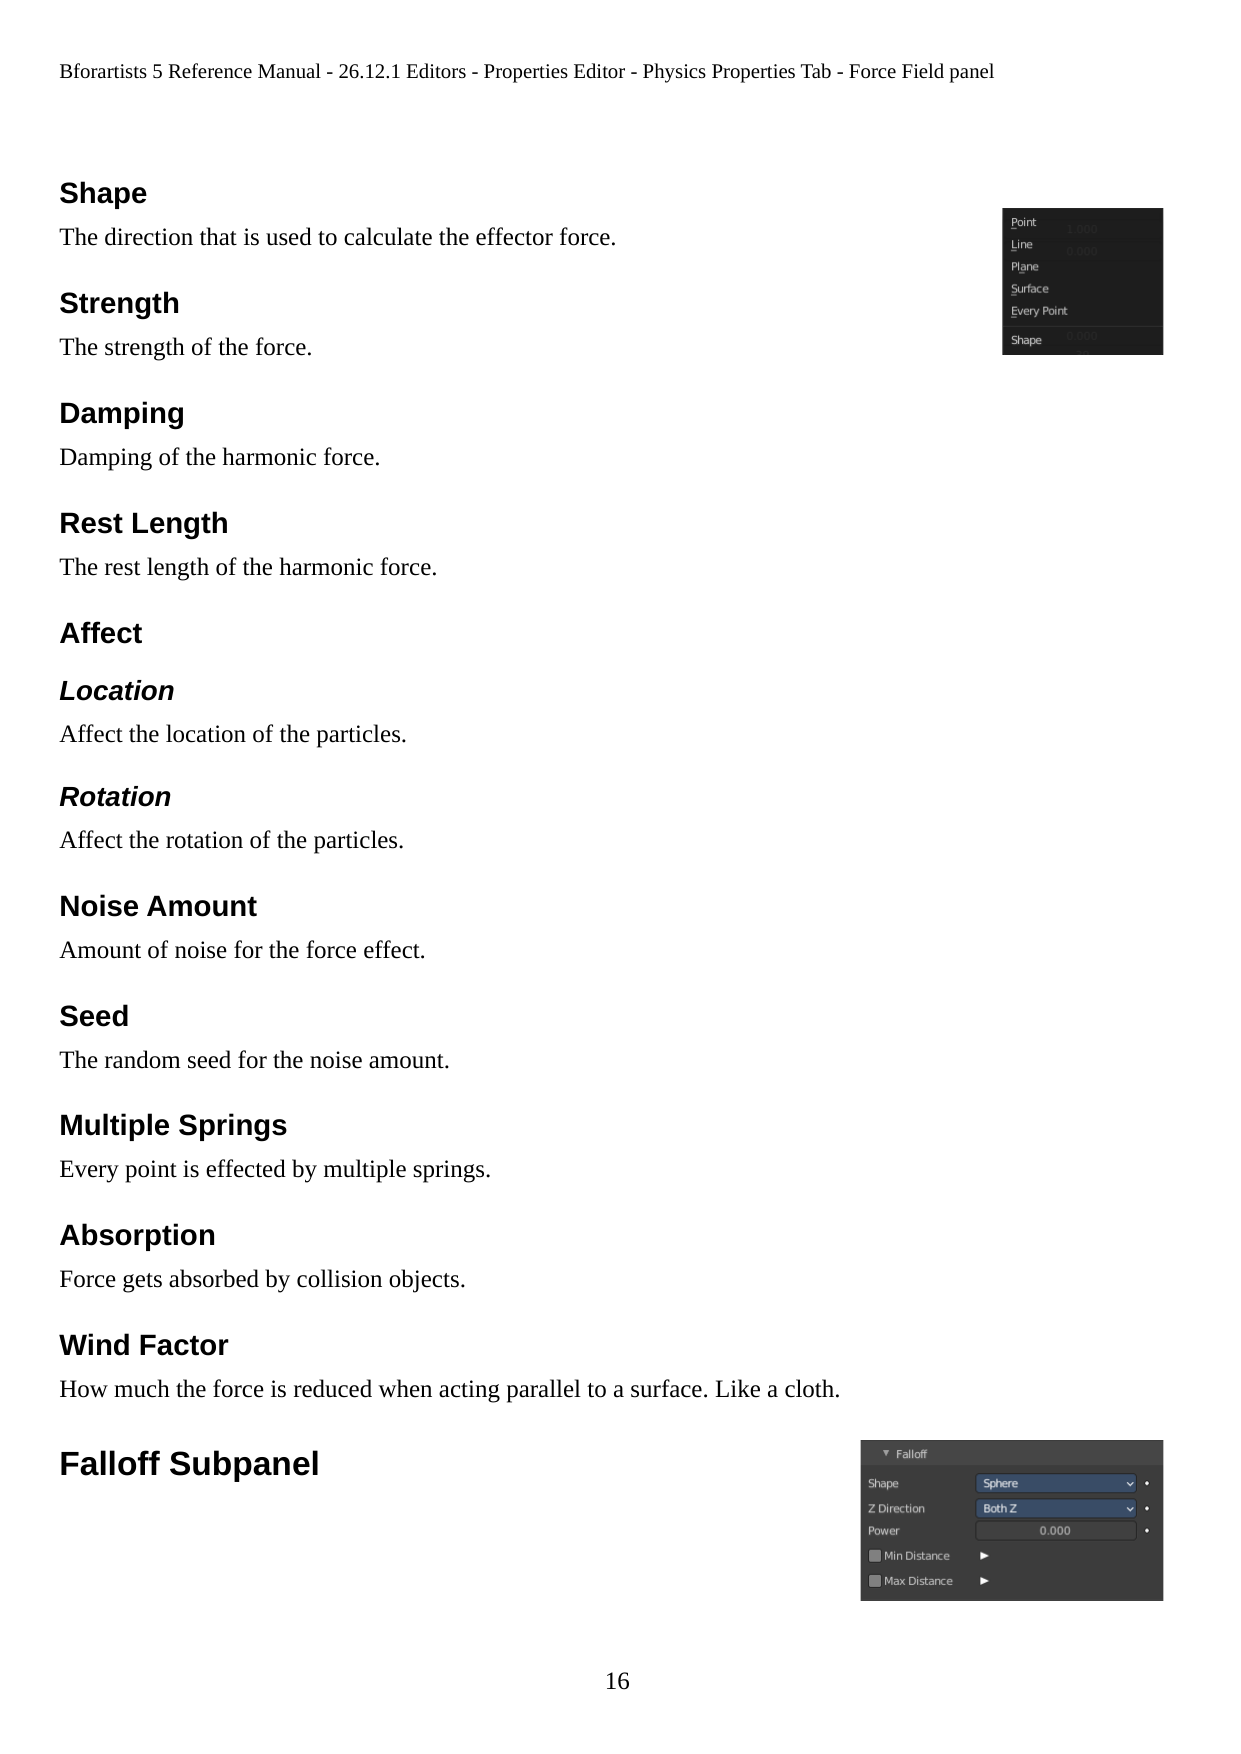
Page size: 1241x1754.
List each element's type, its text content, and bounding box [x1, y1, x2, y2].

subtitle Absorption [59, 1218, 1181, 1252]
text Every point is effected by multiple springs. [59, 1154, 1181, 1183]
text The random seed for the noise amount. [59, 1045, 1181, 1073]
text How much the force is reduced when acting parallel to a surface. Like a cloth. [59, 1374, 1181, 1403]
text The rest length of the harmonic force. [59, 552, 1181, 581]
subtitle Rotation [59, 781, 1181, 812]
subtitle Damping [59, 396, 1181, 430]
text Force gets absorbed by collision objects. [59, 1264, 1181, 1293]
subtitle [1164, 1444, 1181, 1483]
subtitle [1164, 286, 1181, 320]
text The direction that is used to calculate the effector force. [59, 222, 1002, 251]
subtitle Rest Length [59, 506, 1181, 540]
text Affect the location of the particles. [59, 719, 1181, 748]
subtitle Shape [59, 176, 1181, 210]
subtitle Falloff Subpanel [59, 1444, 860, 1483]
subtitle Location [59, 674, 1181, 706]
text Damping of the harmonic force. [59, 442, 1181, 471]
text Affect the rotation of the particles. [59, 825, 1181, 854]
subtitle Wind Factor [59, 1328, 1181, 1362]
picture [1002, 208, 1164, 355]
subtitle Affect [59, 616, 1181, 649]
text Amount of noise for the force effect. [59, 935, 1181, 963]
subtitle Noise Amount [59, 888, 1181, 922]
picture [860, 1440, 1164, 1601]
subtitle Multiple Springs [59, 1108, 1181, 1142]
subtitle Strength [59, 286, 1002, 320]
text The strength of the force. [59, 332, 1181, 361]
subtitle Seed [59, 998, 1181, 1032]
